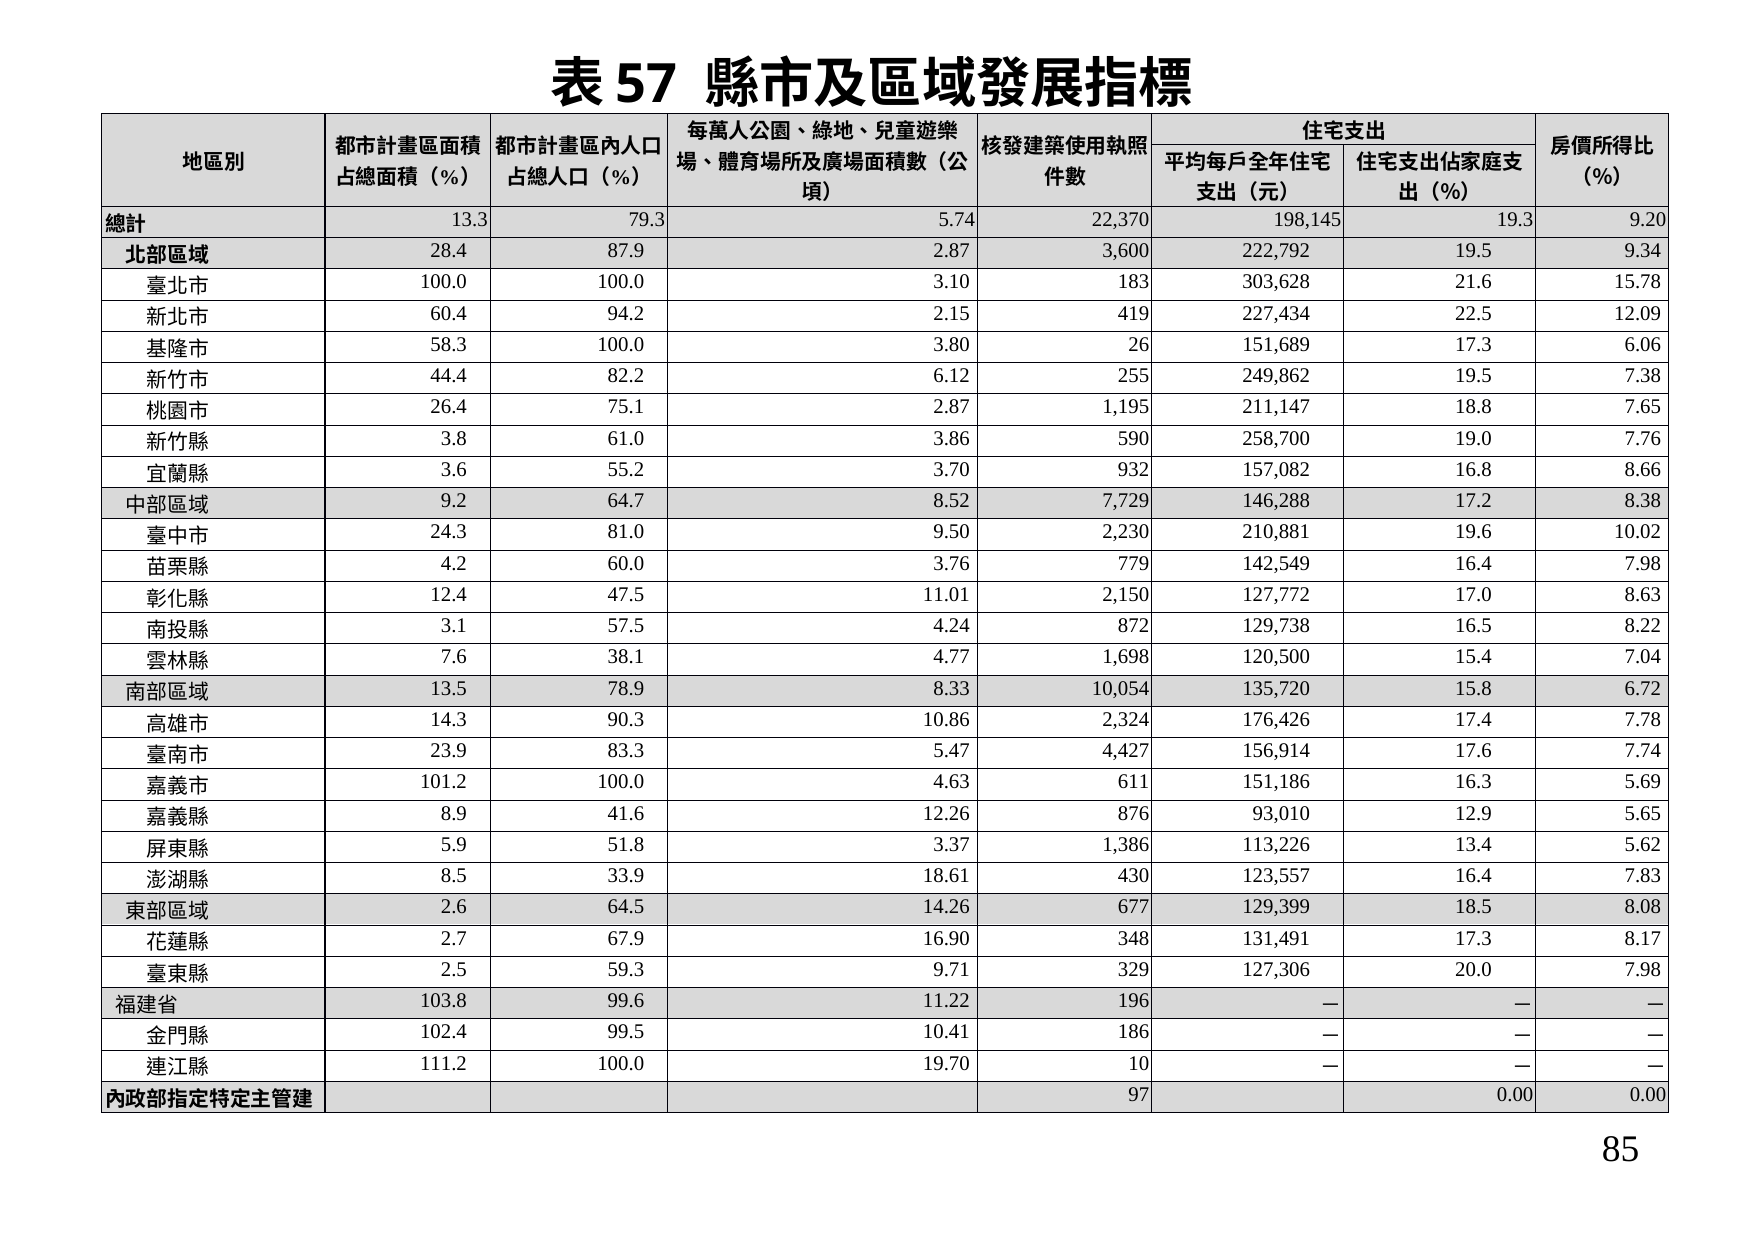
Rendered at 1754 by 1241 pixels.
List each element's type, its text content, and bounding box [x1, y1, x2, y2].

table_cell 38.1 [491, 644, 667, 674]
table_cell 7.6 [326, 644, 490, 674]
table_cell 100.0 [491, 332, 667, 362]
table_cell 2,150 [978, 582, 1151, 612]
table_cell 872 [978, 613, 1151, 643]
table_cell 123,557 [1152, 863, 1343, 893]
table_cell 87.9 [491, 238, 667, 268]
table_cell 福建省 [102, 988, 324, 1018]
table_cell 彰化縣 [102, 582, 324, 612]
table_cell 19.70 [668, 1051, 977, 1081]
table_cell － [1536, 988, 1668, 1018]
table_cell 93,010 [1152, 801, 1343, 831]
table_cell 14.3 [326, 707, 490, 737]
table_cell 臺東縣 [102, 957, 324, 987]
table_cell 18.8 [1344, 394, 1535, 424]
table_cell 135,720 [1152, 676, 1343, 706]
table_cell 4.63 [668, 769, 977, 799]
table_cell 258,700 [1152, 426, 1343, 456]
table_cell 17.6 [1344, 738, 1535, 768]
table_cell 23.9 [326, 738, 490, 768]
table_cell 64.5 [491, 894, 667, 924]
table_header 房價所得比（％） [1536, 114, 1668, 206]
table_cell 611 [978, 769, 1151, 799]
table_header 核發建築使用執照件數 [978, 114, 1151, 206]
table_cell 156,914 [1152, 738, 1343, 768]
table_header 住宅支出 [1152, 114, 1535, 144]
table_cell 19.5 [1344, 363, 1535, 393]
table_header 地區別 [102, 114, 324, 206]
subtitle 表57 縣市及區域發展指標 [103, 38, 1639, 113]
table_cell 總計 [102, 207, 324, 237]
table_cell 3.76 [668, 551, 977, 581]
table_cell 51.8 [491, 832, 667, 862]
table_cell 臺中市 [102, 519, 324, 549]
table_cell 103.8 [326, 988, 490, 1018]
table_cell 7.78 [1536, 707, 1668, 737]
table_cell 329 [978, 957, 1151, 987]
table_cell 8.5 [326, 863, 490, 893]
table_cell 5.65 [1536, 801, 1668, 831]
table_cell 41.6 [491, 801, 667, 831]
table_cell 2,324 [978, 707, 1151, 737]
table_cell 1,386 [978, 832, 1151, 862]
table_cell 6.06 [1536, 332, 1668, 362]
table_cell 嘉義縣 [102, 801, 324, 831]
table_cell 6.12 [668, 363, 977, 393]
table_cell 8.52 [668, 488, 977, 518]
table_cell 100.0 [491, 269, 667, 299]
table_cell 22.5 [1344, 301, 1535, 331]
table_cell 59.3 [491, 957, 667, 987]
table_cell 55.2 [491, 457, 667, 487]
table_cell 3.86 [668, 426, 977, 456]
table_cell 7.38 [1536, 363, 1668, 393]
table_cell 100.0 [491, 1051, 667, 1081]
table_cell 779 [978, 551, 1151, 581]
table_cell 宜蘭縣 [102, 457, 324, 487]
table_cell 100.0 [491, 769, 667, 799]
table_cell 99.6 [491, 988, 667, 1018]
table_cell 住宅支出佔家庭支出（％） [1344, 145, 1535, 206]
table_cell 15.8 [1344, 676, 1535, 706]
table_cell 平均每戶全年住宅支出（元） [1152, 145, 1343, 206]
table_cell 0.00 [1344, 1082, 1535, 1112]
table_cell 南投縣 [102, 613, 324, 643]
table_cell 176,426 [1152, 707, 1343, 737]
table_cell 222,792 [1152, 238, 1343, 268]
table_cell 94.2 [491, 301, 667, 331]
table_cell 11.01 [668, 582, 977, 612]
table_cell 16.3 [1344, 769, 1535, 799]
table_cell 33.9 [491, 863, 667, 893]
table_cell 8.38 [1536, 488, 1668, 518]
table_cell 2.87 [668, 394, 977, 424]
table_cell 17.0 [1344, 582, 1535, 612]
table_cell 5.9 [326, 832, 490, 862]
table_cell 22,370 [978, 207, 1151, 237]
table_cell 9.34 [1536, 238, 1668, 268]
table_cell 58.3 [326, 332, 490, 362]
table_cell 高雄市 [102, 707, 324, 737]
table_cell 11.22 [668, 988, 977, 1018]
table_cell 419 [978, 301, 1151, 331]
table_cell 5.62 [1536, 832, 1668, 862]
table_cell － [1344, 1019, 1535, 1049]
table_cell － [1152, 1019, 1343, 1049]
table_cell 13.3 [326, 207, 490, 237]
table_cell － [1152, 1051, 1343, 1081]
table_cell 7.76 [1536, 426, 1668, 456]
table_cell 186 [978, 1019, 1151, 1049]
table_cell 7.98 [1536, 957, 1668, 987]
table_cell 590 [978, 426, 1151, 456]
table_cell 146,288 [1152, 488, 1343, 518]
table_cell 97 [978, 1082, 1151, 1112]
table_cell － [1536, 1019, 1668, 1049]
table_cell 16.90 [668, 926, 977, 956]
table_cell 3.37 [668, 832, 977, 862]
table_cell 101.2 [326, 769, 490, 799]
table_cell 127,306 [1152, 957, 1343, 987]
table_cell 44.4 [326, 363, 490, 393]
table_cell 屏東縣 [102, 832, 324, 862]
table_cell 83.3 [491, 738, 667, 768]
table_cell 3.1 [326, 613, 490, 643]
table_cell 金門縣 [102, 1019, 324, 1049]
table_cell － [1536, 1051, 1668, 1081]
table_cell 8.08 [1536, 894, 1668, 924]
table_cell 12.4 [326, 582, 490, 612]
table_cell 79.3 [491, 207, 667, 237]
table_cell 4.77 [668, 644, 977, 674]
table_cell 61.0 [491, 426, 667, 456]
table_cell 24.3 [326, 519, 490, 549]
table_cell 142,549 [1152, 551, 1343, 581]
table_cell 127,772 [1152, 582, 1343, 612]
table_cell 13.5 [326, 676, 490, 706]
table_cell 東部區域 [102, 894, 324, 924]
table_cell 7.74 [1536, 738, 1668, 768]
table_cell 17.3 [1344, 332, 1535, 362]
table_cell 北部區域 [102, 238, 324, 268]
table_cell 5.74 [668, 207, 977, 237]
table_cell 3.80 [668, 332, 977, 362]
table_cell 255 [978, 363, 1151, 393]
table_cell 2.15 [668, 301, 977, 331]
table_cell 1,698 [978, 644, 1151, 674]
table_cell 16.5 [1344, 613, 1535, 643]
table_cell 9.20 [1536, 207, 1668, 237]
table_cell 249,862 [1152, 363, 1343, 393]
table_cell 113,226 [1152, 832, 1343, 862]
table_cell 19.3 [1344, 207, 1535, 237]
table_cell 28.4 [326, 238, 490, 268]
table_cell 19.5 [1344, 238, 1535, 268]
table_cell 13.4 [1344, 832, 1535, 862]
table_cell 南部區域 [102, 676, 324, 706]
table_cell － [1344, 988, 1535, 1018]
table_cell 4,427 [978, 738, 1151, 768]
table_cell 82.2 [491, 363, 667, 393]
table_cell 8.17 [1536, 926, 1668, 956]
table_cell 12.09 [1536, 301, 1668, 331]
table_cell 17.2 [1344, 488, 1535, 518]
table_cell 8.33 [668, 676, 977, 706]
table_header 都市計畫區面積占總面積（%） [326, 114, 490, 206]
table_cell 2.6 [326, 894, 490, 924]
table_cell 151,186 [1152, 769, 1343, 799]
table_cell 7.98 [1536, 551, 1668, 581]
table_cell 20.0 [1344, 957, 1535, 987]
table_cell 16.4 [1344, 863, 1535, 893]
table_cell 198,145 [1152, 207, 1343, 237]
table_cell 67.9 [491, 926, 667, 956]
table_cell 臺北市 [102, 269, 324, 299]
table_cell 8.66 [1536, 457, 1668, 487]
table_cell 新竹市 [102, 363, 324, 393]
table_cell 8.63 [1536, 582, 1668, 612]
table_cell 臺南市 [102, 738, 324, 768]
table_cell 10.02 [1536, 519, 1668, 549]
table_cell 新竹縣 [102, 426, 324, 456]
table_cell 18.5 [1344, 894, 1535, 924]
table_cell － [1152, 988, 1343, 1018]
table_cell [326, 1082, 490, 1112]
table_cell [1152, 1082, 1343, 1112]
table_cell 210,881 [1152, 519, 1343, 549]
table_cell 81.0 [491, 519, 667, 549]
table_cell 111.2 [326, 1051, 490, 1081]
table_cell 876 [978, 801, 1151, 831]
table_cell 1,195 [978, 394, 1151, 424]
table_cell 16.8 [1344, 457, 1535, 487]
table_cell 4.2 [326, 551, 490, 581]
table_cell 10.41 [668, 1019, 977, 1049]
table_cell 內政部指定特定主管建 [102, 1082, 324, 1112]
table_cell 嘉義市 [102, 769, 324, 799]
table_cell 中部區域 [102, 488, 324, 518]
table_cell 75.1 [491, 394, 667, 424]
table_cell 60.0 [491, 551, 667, 581]
table_cell 64.7 [491, 488, 667, 518]
table_cell 90.3 [491, 707, 667, 737]
table_cell 新北市 [102, 301, 324, 331]
table_cell 7,729 [978, 488, 1151, 518]
table_cell 7.83 [1536, 863, 1668, 893]
table_cell 花蓮縣 [102, 926, 324, 956]
table_cell 15.4 [1344, 644, 1535, 674]
table_cell 9.71 [668, 957, 977, 987]
table_cell 151,689 [1152, 332, 1343, 362]
table_cell 100.0 [326, 269, 490, 299]
table_cell 雲林縣 [102, 644, 324, 674]
table_cell 129,399 [1152, 894, 1343, 924]
table_cell 196 [978, 988, 1151, 1018]
table_cell 基隆市 [102, 332, 324, 362]
table_cell 6.72 [1536, 676, 1668, 706]
table_cell 5.47 [668, 738, 977, 768]
table_cell 60.4 [326, 301, 490, 331]
table_cell 9.50 [668, 519, 977, 549]
table_cell 19.6 [1344, 519, 1535, 549]
table_cell 430 [978, 863, 1151, 893]
table_cell 3.8 [326, 426, 490, 456]
table_cell [491, 1082, 667, 1112]
table_cell 183 [978, 269, 1151, 299]
table_cell 3,600 [978, 238, 1151, 268]
table_cell 26 [978, 332, 1151, 362]
table_cell 227,434 [1152, 301, 1343, 331]
table_cell 苗栗縣 [102, 551, 324, 581]
table_cell 157,082 [1152, 457, 1343, 487]
table_cell [668, 1082, 977, 1112]
table_cell 26.4 [326, 394, 490, 424]
table_cell 7.65 [1536, 394, 1668, 424]
table_cell 14.26 [668, 894, 977, 924]
table_cell 2.5 [326, 957, 490, 987]
table_cell 348 [978, 926, 1151, 956]
table_cell 10 [978, 1051, 1151, 1081]
table_cell 8.9 [326, 801, 490, 831]
table_cell 9.2 [326, 488, 490, 518]
table_cell 4.24 [668, 613, 977, 643]
table_cell 15.78 [1536, 269, 1668, 299]
table_cell 7.04 [1536, 644, 1668, 674]
table_cell 12.9 [1344, 801, 1535, 831]
table_cell 10.86 [668, 707, 977, 737]
table_cell 131,491 [1152, 926, 1343, 956]
table_cell 3.70 [668, 457, 977, 487]
table_cell 47.5 [491, 582, 667, 612]
table_cell 21.6 [1344, 269, 1535, 299]
table_cell 2.87 [668, 238, 977, 268]
table_cell 3.10 [668, 269, 977, 299]
table_cell 17.4 [1344, 707, 1535, 737]
table_cell 10,054 [978, 676, 1151, 706]
table_cell 5.69 [1536, 769, 1668, 799]
table_cell 211,147 [1152, 394, 1343, 424]
table_cell 120,500 [1152, 644, 1343, 674]
table_header 都市計畫區內人口占總人口（%） [491, 114, 667, 206]
table_cell 澎湖縣 [102, 863, 324, 893]
table_cell 2,230 [978, 519, 1151, 549]
table_header 每萬人公園、綠地、兒童遊樂場、體育場所及廣場面積數（公頃） [668, 114, 977, 206]
table_cell － [1344, 1051, 1535, 1081]
table_cell 3.6 [326, 457, 490, 487]
table_cell 17.3 [1344, 926, 1535, 956]
table_cell 桃園市 [102, 394, 324, 424]
table_cell 2.7 [326, 926, 490, 956]
table_cell 8.22 [1536, 613, 1668, 643]
table_cell 932 [978, 457, 1151, 487]
table_cell 102.4 [326, 1019, 490, 1049]
table_cell 18.61 [668, 863, 977, 893]
table_cell 303,628 [1152, 269, 1343, 299]
table_cell 57.5 [491, 613, 667, 643]
table_cell 677 [978, 894, 1151, 924]
table_cell 12.26 [668, 801, 977, 831]
table_cell 99.5 [491, 1019, 667, 1049]
table_cell 連江縣 [102, 1051, 324, 1081]
table_cell 78.9 [491, 676, 667, 706]
table_cell 16.4 [1344, 551, 1535, 581]
table_cell 19.0 [1344, 426, 1535, 456]
table_cell 129,738 [1152, 613, 1343, 643]
table_cell 0.00 [1536, 1082, 1668, 1112]
